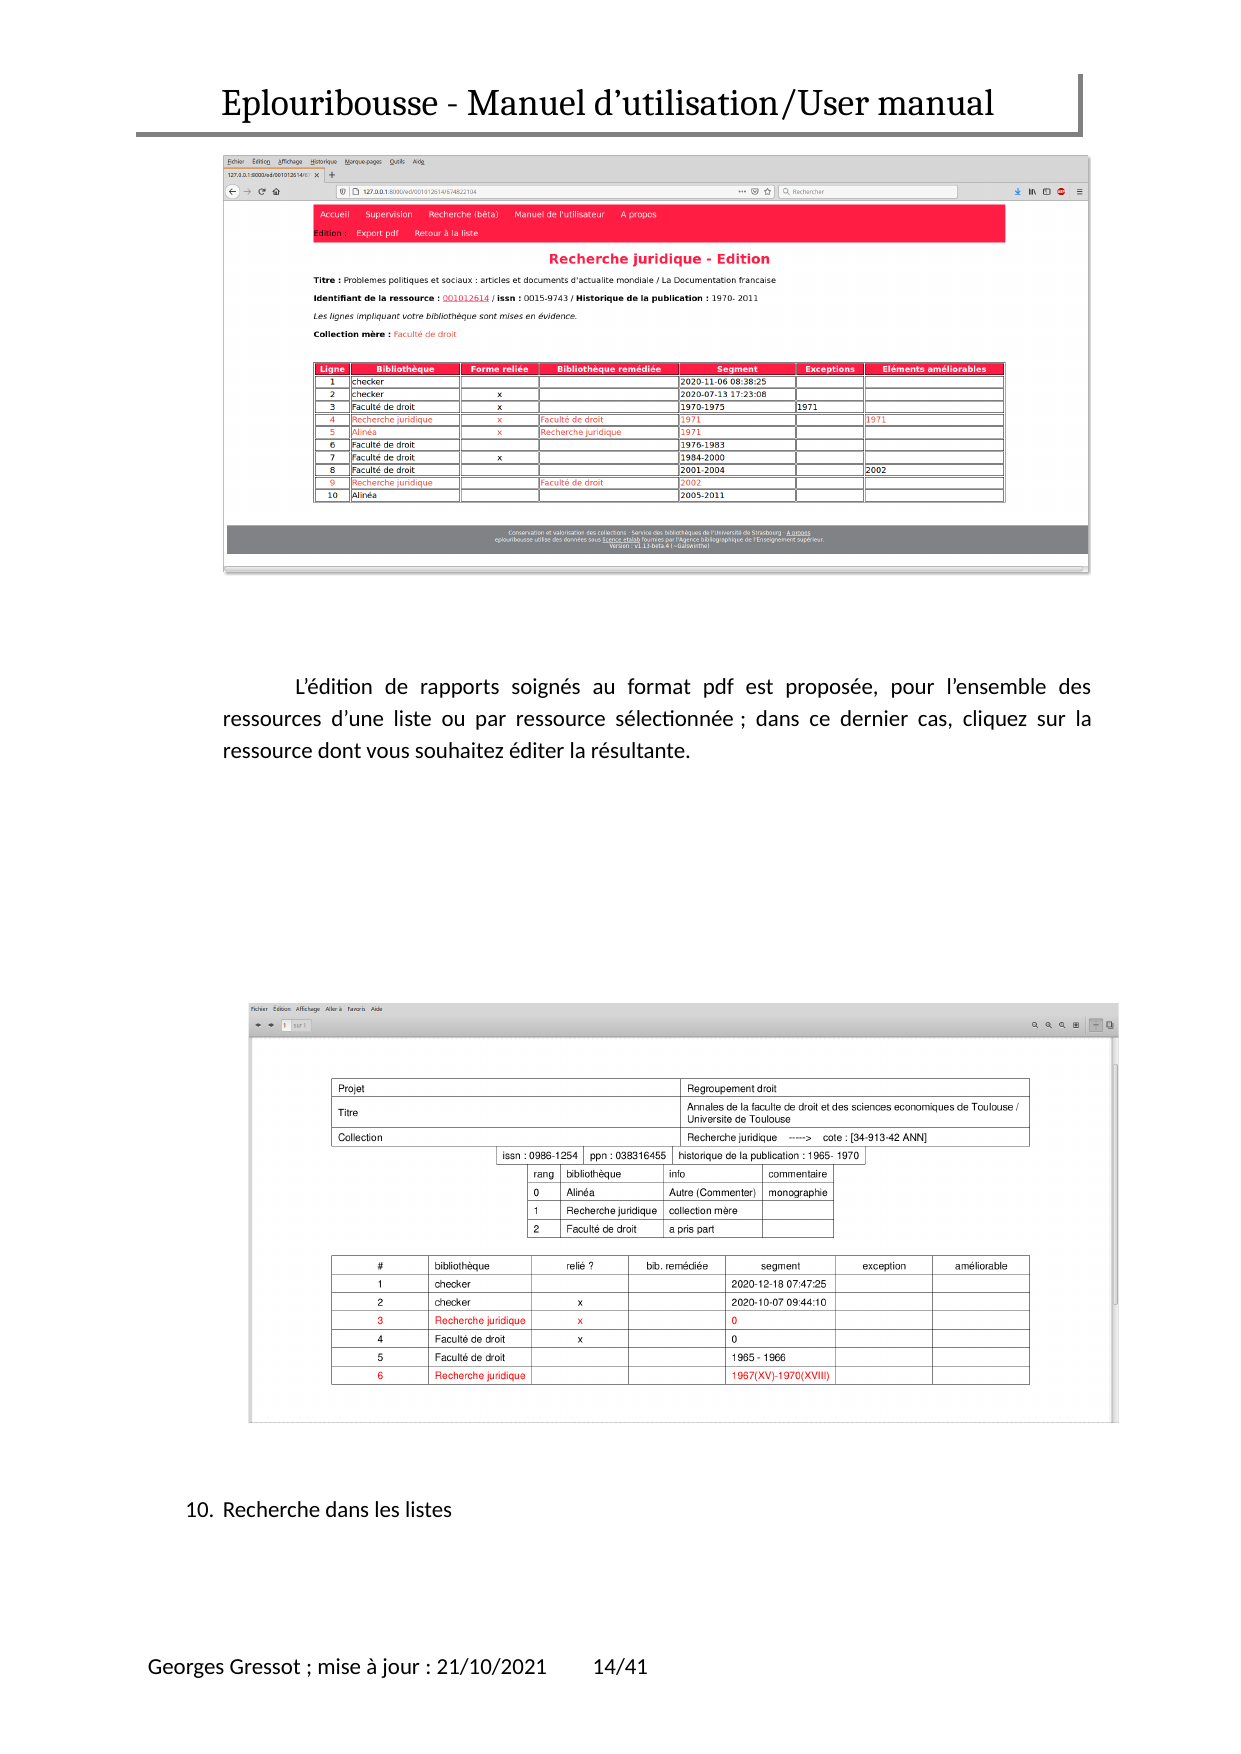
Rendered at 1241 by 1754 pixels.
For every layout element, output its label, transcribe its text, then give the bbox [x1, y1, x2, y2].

picture [221, 153, 1092, 576]
picture [248, 1003, 1119, 1423]
list Recherche dans les listes [185, 1495, 1093, 1523]
list L’édition de rapports soignés au format pdf est proposée, pour l’ensemble des ressources d’une liste ou par ressource sélectionnée ; dans ce dernier cas, cliquez sur la ressource dont vous souhaitez éditer la résultante. [223, 672, 1093, 765]
